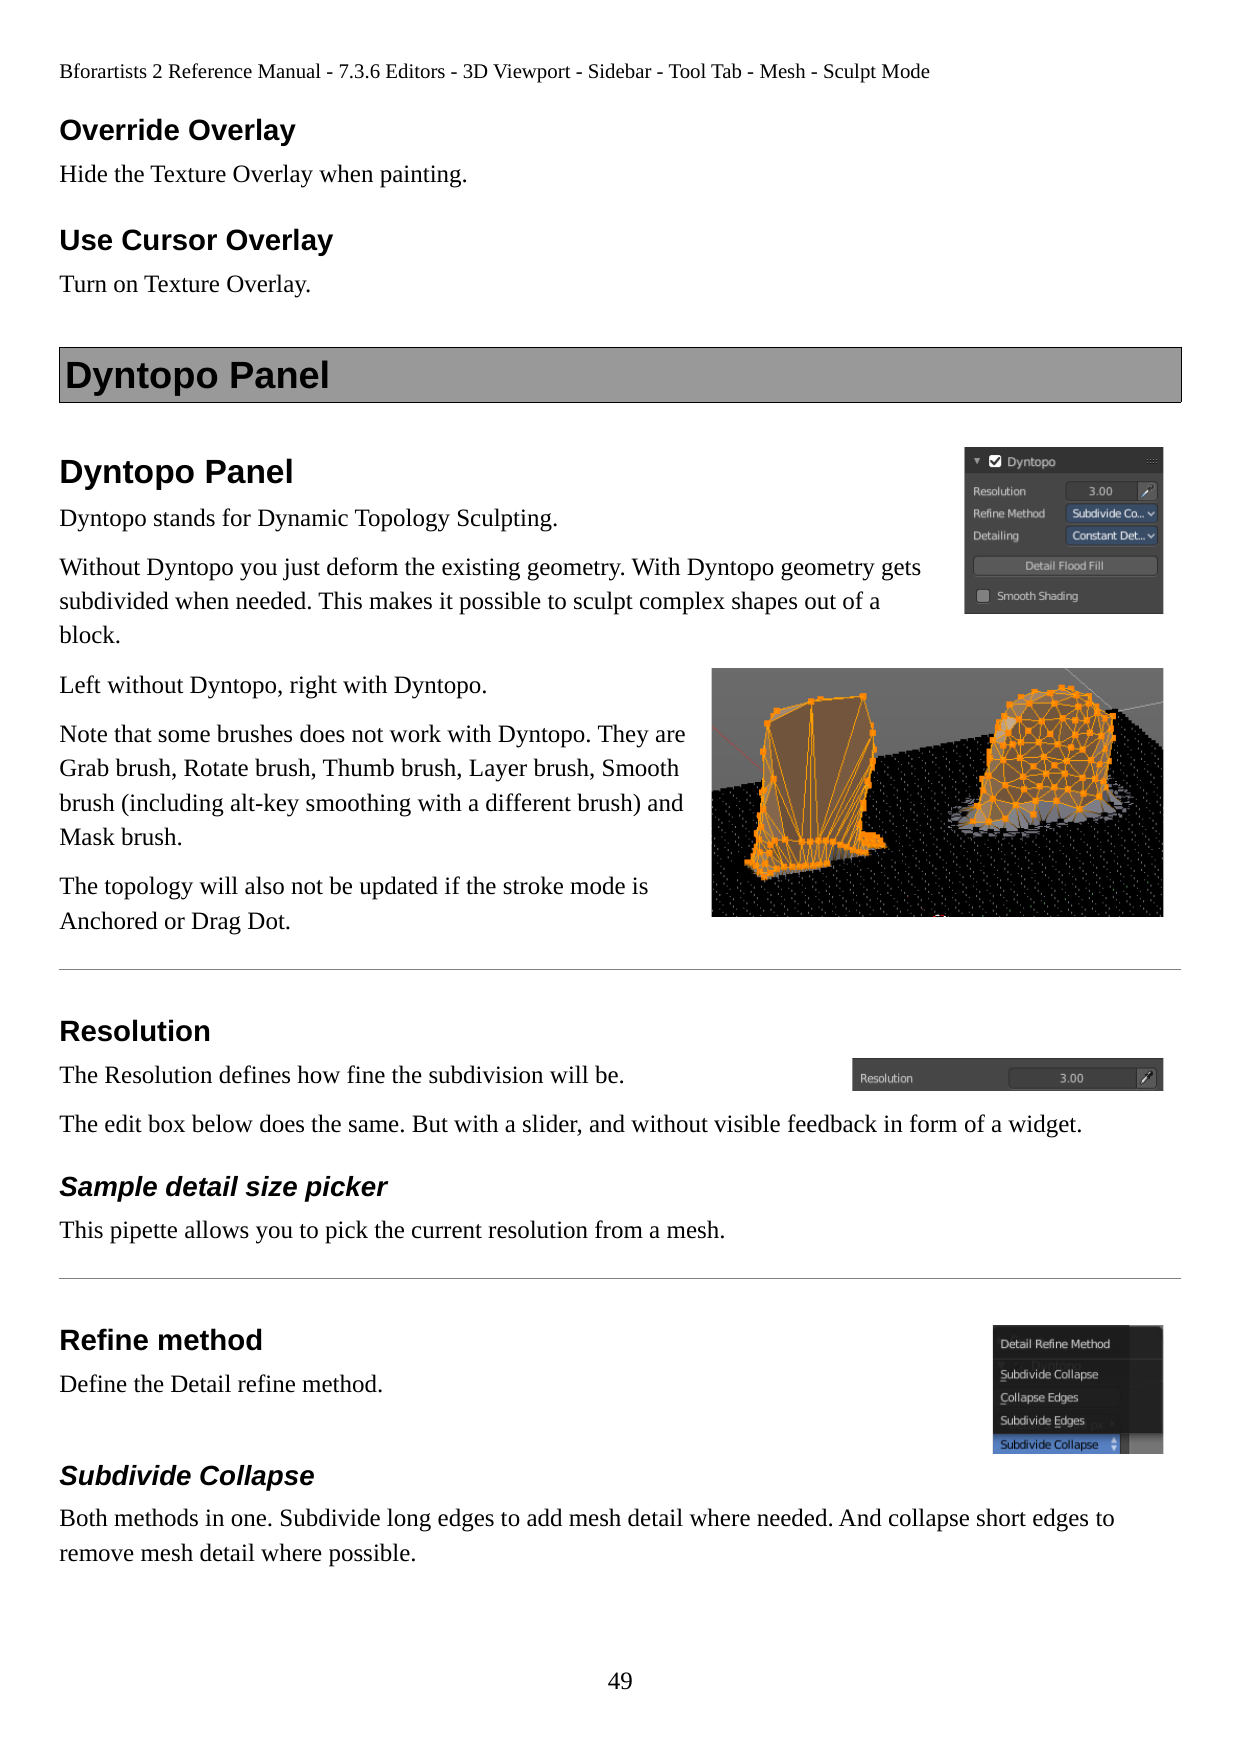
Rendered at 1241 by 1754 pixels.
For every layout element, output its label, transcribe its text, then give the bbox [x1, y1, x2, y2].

subtitle Override Overlay [59, 113, 1181, 146]
subtitle [1164, 451, 1181, 490]
text Dyntopo stands for Dynamic Topology Sculpting. [59, 503, 964, 531]
text Note that some brushes does not work with Dyntopo. They are Grab brush, Rotate brush, Thumb brush, Layer brush, Smooth brush (including alt-key smoothing with a different brush) and Mask brush. [59, 719, 711, 851]
text This pipette allows you to pick the current resolution from a mesh. [59, 1215, 1181, 1243]
picture [964, 447, 1164, 614]
subtitle Subdivide Collapse [59, 1459, 1181, 1491]
text Left without Dyntopo, right with Dyntopo. [59, 670, 711, 698]
text The topology will also not be updated if the stroke mode is Anchored or Drag Dot. [59, 871, 1181, 934]
subtitle Resolution [59, 1013, 1181, 1047]
text Without Dyntopo you just deform the existing geometry. With Dyntopo geometry gets subdivided when needed. This makes it possible to sculpt complex shapes out of a block. [59, 552, 1181, 649]
text Both methods in one. Subdivide long edges to add mesh detail where needed. And collapse short edges to remove mesh detail where possible. [59, 1503, 1181, 1567]
picture [711, 668, 1164, 917]
subtitle Refine method [59, 1323, 1181, 1356]
text The edit box below does the same. But with a slider, and without visible feedback in form of a widget. [59, 1109, 1181, 1138]
text Define the Detail refine method. [59, 1369, 992, 1398]
text Hide the Texture Overlay when painting. [59, 159, 1181, 188]
subtitle Dyntopo Panel [59, 451, 964, 490]
text The Resolution defines how fine the subdivision will be. [59, 1060, 852, 1088]
picture [992, 1325, 1164, 1454]
table_header Dyntopo Panel [60, 348, 1181, 402]
picture [852, 1058, 1164, 1091]
subtitle Use Cursor Overlay [59, 222, 1181, 256]
subtitle Sample detail size picker [59, 1170, 1181, 1202]
text Turn on Texture Overlay. [59, 269, 1181, 297]
